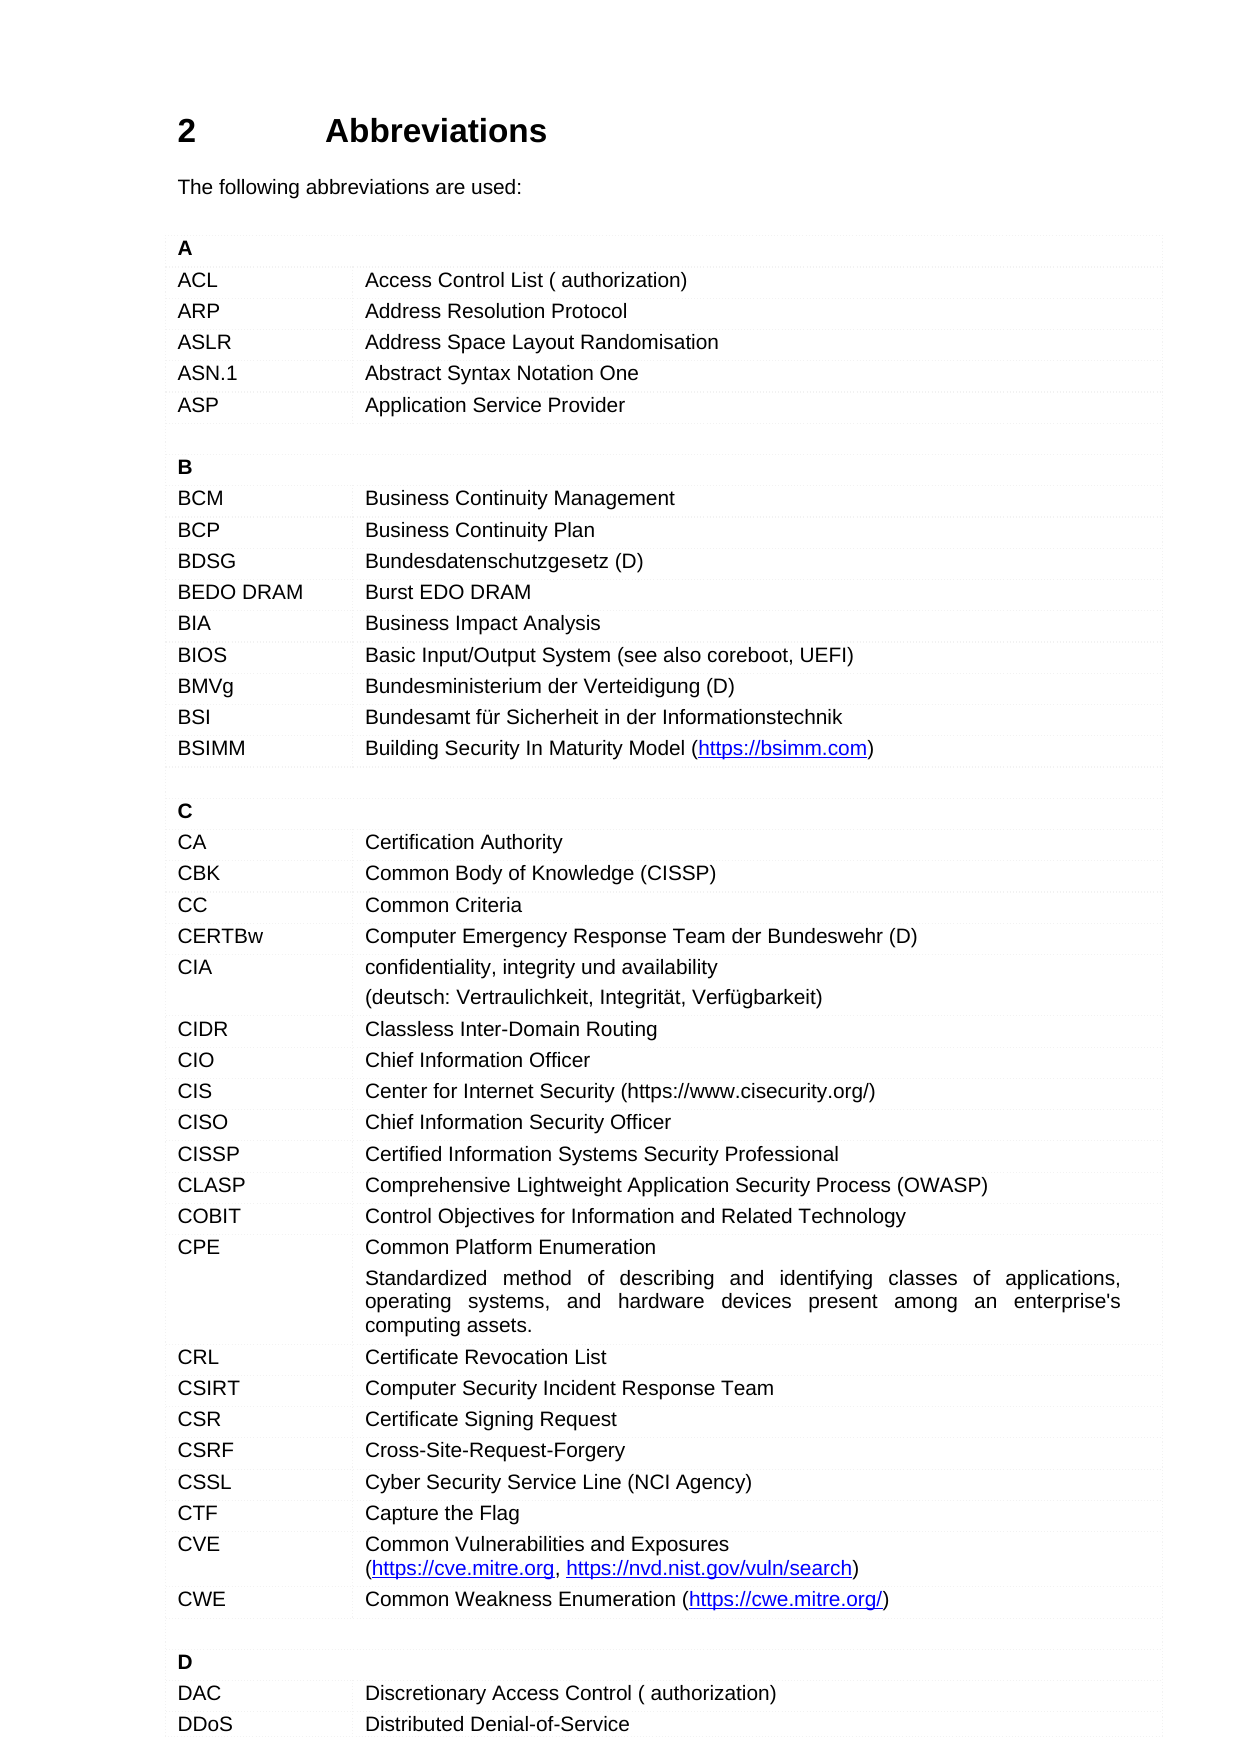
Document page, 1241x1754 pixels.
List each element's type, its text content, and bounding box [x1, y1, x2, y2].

table_cell Computer Security Incident Response Team [353, 1375, 1162, 1406]
table_cell ASLR [165, 329, 353, 360]
table_cell Certificate Signing Request [353, 1406, 1162, 1437]
table_cell Access Control List ( authorization) [353, 266, 1162, 298]
table_cell CTF [165, 1500, 353, 1531]
table_cell CC [165, 891, 353, 923]
table_cell Bundesministerium der Verteidigung (D) [353, 673, 1162, 704]
table_cell ARP [165, 298, 353, 329]
table_cell DAC [165, 1680, 353, 1711]
table_cell Bundesamt für Sicherheit in der Informationstechnik [353, 704, 1162, 735]
table_cell CIDR [165, 1015, 353, 1047]
table_cell [165, 423, 1162, 454]
table_cell [165, 1618, 1162, 1649]
table_cell Common Body of Knowledge (CISSP) [353, 860, 1162, 891]
table_cell CISSP [165, 1140, 353, 1172]
subtitle Abbreviations [177, 111, 1152, 150]
table_cell Bundesdatenschutzgesetz (D) [353, 548, 1162, 579]
table_cell Comprehensive Lightweight Application Security Process (OWASP) [353, 1172, 1162, 1203]
table_cell CSRF [165, 1437, 353, 1468]
table_cell BEDO DRAM [165, 579, 353, 610]
table_cell Application Service Provider [353, 391, 1162, 423]
table_cell confidentiality, integrity und availability (deutsch: Vertraulichkeit, Integrität, Verfügbarkeit) [353, 954, 1162, 1015]
table_cell Computer Emergency Response Team der Bundeswehr (D) [353, 923, 1162, 954]
table_cell CIS [165, 1078, 353, 1109]
table_cell Address Resolution Protocol [353, 298, 1162, 329]
table_cell CERTBw [165, 923, 353, 954]
table_cell Center for Internet Security (https://www.cisecurity.org/) [353, 1078, 1162, 1109]
table_cell Cross-Site-Request-Forgery [353, 1437, 1162, 1468]
table_cell Certificate Revocation List [353, 1344, 1162, 1375]
text The following abbreviations are used: [177, 175, 1122, 199]
table_cell Common Criteria [353, 891, 1162, 923]
table_cell D [165, 1649, 1162, 1680]
table_cell CVE [165, 1531, 353, 1586]
table_cell Common Platform Enumeration Standardized method of describing and identifying classes of applications, operating systems, and hardware devices present among an enterprise's computing assets. [353, 1234, 1162, 1343]
table_cell DDoS [165, 1711, 353, 1736]
table_cell Control Objectives for Information and Related Technology [353, 1203, 1162, 1234]
table_cell BIOS [165, 641, 353, 673]
table_cell BSIMM [165, 735, 353, 766]
table_cell Burst EDO DRAM [353, 579, 1162, 610]
table_cell CIO [165, 1047, 353, 1078]
table_cell Discretionary Access Control ( authorization) [353, 1680, 1162, 1711]
table_cell Certified Information Systems Security Professional [353, 1140, 1162, 1172]
table_cell CSR [165, 1406, 353, 1437]
table_cell B [165, 454, 1162, 485]
table_cell Common Weakness Enumeration (https://cwe.mitre.org/) [353, 1586, 1162, 1617]
table_cell CWE [165, 1586, 353, 1617]
table_cell Building Security In Maturity Model (https://bsimm.com) [353, 735, 1162, 766]
table_cell Business Continuity Management [353, 485, 1162, 516]
table_cell Chief Information Security Officer [353, 1109, 1162, 1140]
table_cell Business Impact Analysis [353, 610, 1162, 641]
table_cell ASP [165, 391, 353, 423]
table_cell BIA [165, 610, 353, 641]
table_cell Basic Input/Output System (see also coreboot, UEFI) [353, 641, 1162, 673]
table_cell CSSL [165, 1469, 353, 1500]
table_cell BMVg [165, 673, 353, 704]
table_cell BSI [165, 704, 353, 735]
table_cell BCP [165, 516, 353, 548]
table_cell [165, 766, 1162, 798]
table_cell BDSG [165, 548, 353, 579]
table_cell ASN.1 [165, 360, 353, 391]
table_cell Address Space Layout Randomisation [353, 329, 1162, 360]
table_cell Common Vulnerabilities and Exposures (https://cve.mitre.org, https://nvd.nist.gov/vuln/search) [353, 1531, 1162, 1586]
table_cell ACL [165, 266, 353, 298]
table_cell CPE [165, 1234, 353, 1343]
table_cell Classless Inter-Domain Routing [353, 1015, 1162, 1047]
table_cell BCM [165, 485, 353, 516]
table_cell CA [165, 829, 353, 860]
table_header A [165, 235, 1162, 266]
table_cell Cyber Security Service Line (NCI Agency) [353, 1469, 1162, 1500]
table_cell C [165, 798, 1162, 829]
table_cell Business Continuity Plan [353, 516, 1162, 548]
table_cell Distributed Denial-of-Service [353, 1711, 1162, 1736]
table_cell CIA [165, 954, 353, 1015]
table_cell CLASP [165, 1172, 353, 1203]
table_cell Capture the Flag [353, 1500, 1162, 1531]
table_cell Abstract Syntax Notation One [353, 360, 1162, 391]
table_cell CSIRT [165, 1375, 353, 1406]
table_cell CISO [165, 1109, 353, 1140]
table_cell Chief Information Officer [353, 1047, 1162, 1078]
table_cell CBK [165, 860, 353, 891]
table_cell CRL [165, 1344, 353, 1375]
table_cell Certification Authority [353, 829, 1162, 860]
table_cell COBIT [165, 1203, 353, 1234]
